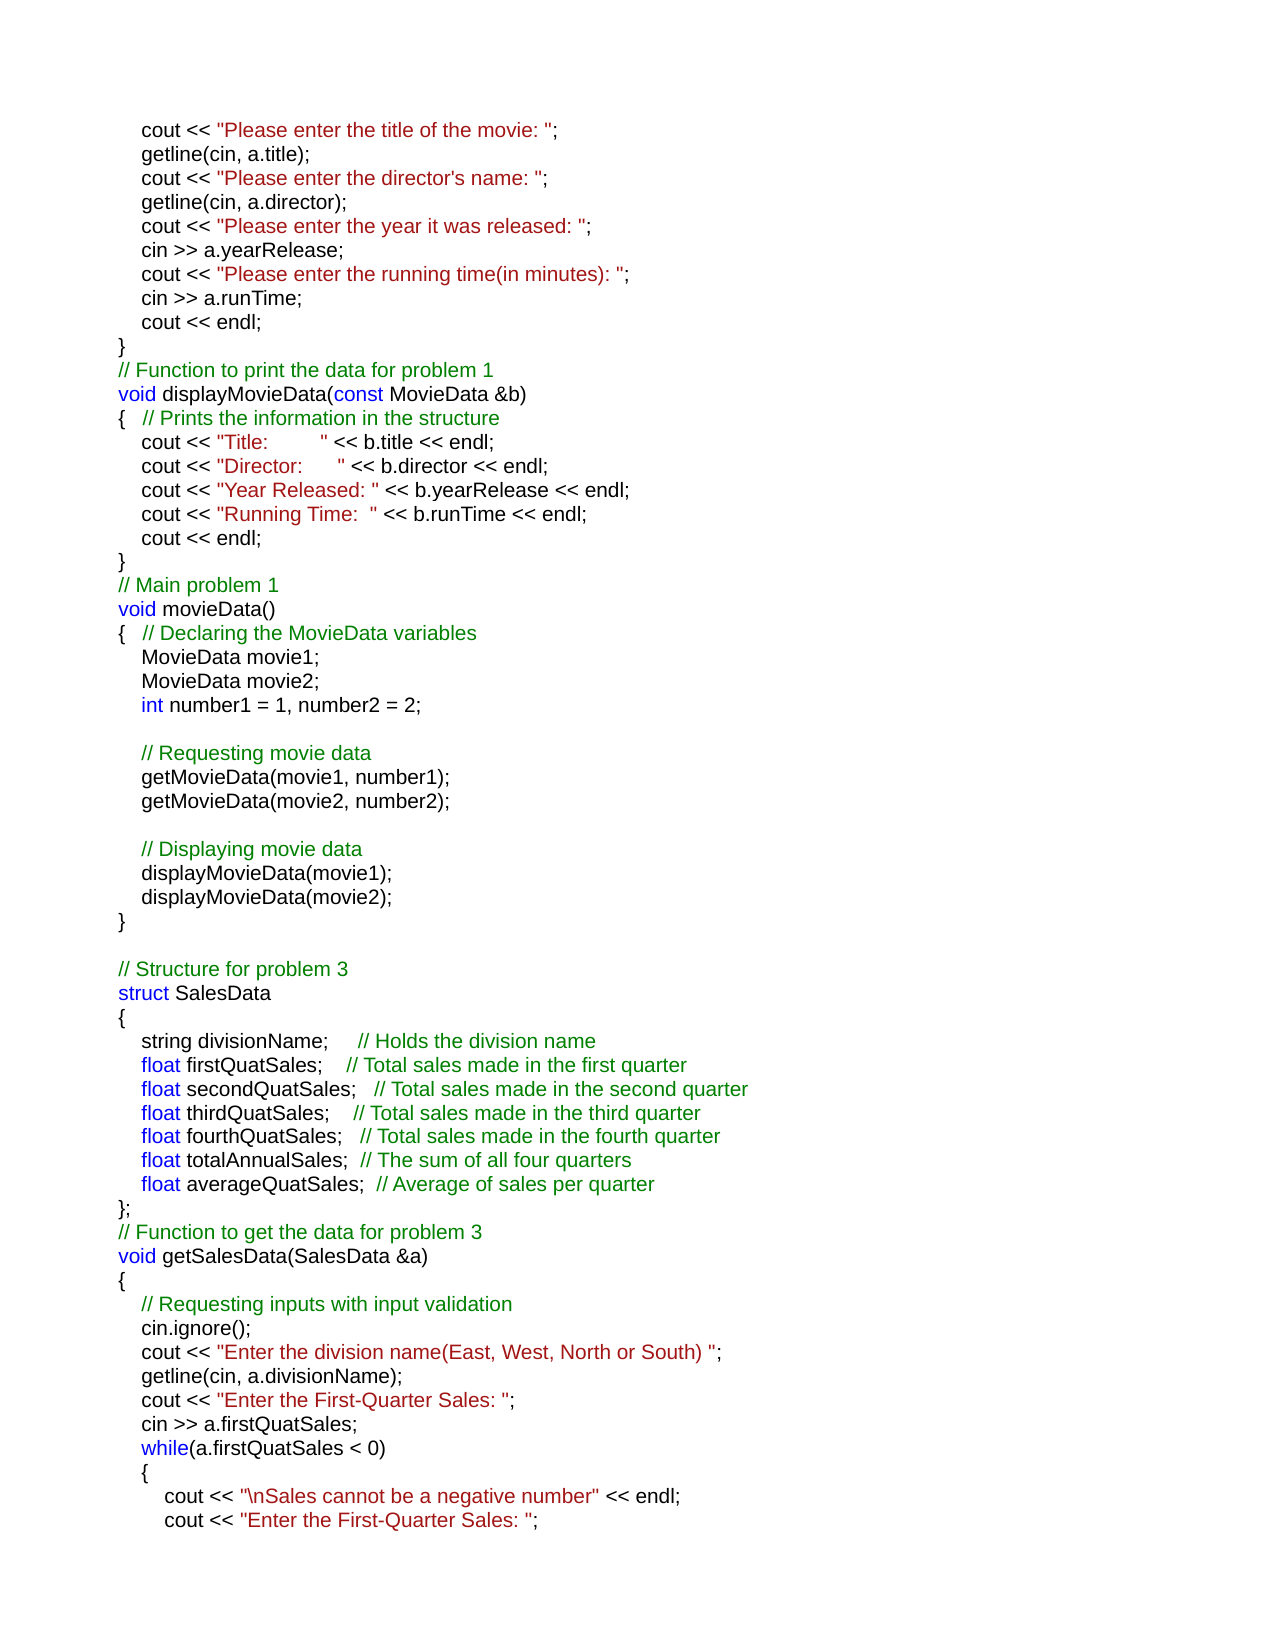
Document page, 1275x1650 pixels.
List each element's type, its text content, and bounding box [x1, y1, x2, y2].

text cin >> a.yearRelease; [118, 238, 1157, 262]
text float totalAnnualSales; // The sum of all four quarters [118, 1148, 1157, 1172]
text // Displaying movie data [118, 837, 1157, 861]
text cout << endl; [118, 525, 1157, 549]
text }; [118, 1196, 1157, 1220]
text cout << "\nSales cannot be a negative number" << endl; [118, 1484, 1157, 1508]
text float thirdQuatSales; // Total sales made in the third quarter [118, 1100, 1157, 1124]
text getline(cin, a.director); [118, 190, 1157, 214]
text cout << "Year Released: " << b.yearRelease << endl; [118, 477, 1157, 501]
text cin >> a.runTime; [118, 286, 1157, 310]
text cout << "Director: " << b.director << endl; [118, 453, 1157, 477]
text cout << "Please enter the director's name: "; [118, 166, 1157, 190]
text // Structure for problem 3 [118, 957, 1157, 981]
text { // Declaring the MovieData variables [118, 621, 1157, 645]
text int number1 = 1, number2 = 2; [118, 693, 1157, 717]
text getline(cin, a.title); [118, 142, 1157, 166]
text cout << "Title: " << b.title << endl; [118, 429, 1157, 453]
text cin >> a.firstQuatSales; [118, 1412, 1157, 1436]
text displayMovieData(movie2); [118, 885, 1157, 909]
text cout << "Enter the First-Quarter Sales: "; [118, 1508, 1157, 1532]
text cout << "Running Time: " << b.runTime << endl; [118, 501, 1157, 525]
text getMovieData(movie2, number2); [118, 789, 1157, 813]
text float fourthQuatSales; // Total sales made in the fourth quarter [118, 1124, 1157, 1148]
text { [118, 1460, 1157, 1484]
text cout << "Please enter the year it was released: "; [118, 214, 1157, 238]
text // Requesting inputs with input validation [118, 1292, 1157, 1316]
text getMovieData(movie1, number1); [118, 765, 1157, 789]
text displayMovieData(movie1); [118, 861, 1157, 885]
text { [118, 1004, 1157, 1028]
text getline(cin, a.divisionName); [118, 1364, 1157, 1388]
text cout << "Enter the First-Quarter Sales: "; [118, 1388, 1157, 1412]
text { // Prints the information in the structure [118, 406, 1157, 429]
text } [118, 549, 1157, 573]
text cout << "Please enter the title of the movie: "; [118, 118, 1157, 142]
text // Main problem 1 [118, 573, 1157, 597]
text while(a.firstQuatSales < 0) [118, 1436, 1157, 1460]
text cout << "Please enter the running time(in minutes): "; [118, 262, 1157, 286]
text MovieData movie2; [118, 669, 1157, 693]
text cout << "Enter the division name(East, West, North or South) "; [118, 1340, 1157, 1364]
text // Function to get the data for problem 3 [118, 1220, 1157, 1244]
text string divisionName; // Holds the division name [118, 1028, 1157, 1052]
text cin.ignore(); [118, 1316, 1157, 1340]
text MovieData movie1; [118, 645, 1157, 669]
text float averageQuatSales; // Average of sales per quarter [118, 1172, 1157, 1196]
text void movieData() [118, 597, 1157, 621]
text void getSalesData(SalesData &a) [118, 1244, 1157, 1268]
text void displayMovieData(const MovieData &b) [118, 382, 1157, 406]
text // Requesting movie data [118, 741, 1157, 765]
text } [118, 334, 1157, 358]
text cout << endl; [118, 310, 1157, 334]
text float secondQuatSales; // Total sales made in the second quarter [118, 1076, 1157, 1100]
text // Function to print the data for problem 1 [118, 358, 1157, 382]
text } [118, 909, 1157, 933]
text float firstQuatSales; // Total sales made in the first quarter [118, 1052, 1157, 1076]
text { [118, 1268, 1157, 1292]
text struct SalesData [118, 981, 1157, 1004]
